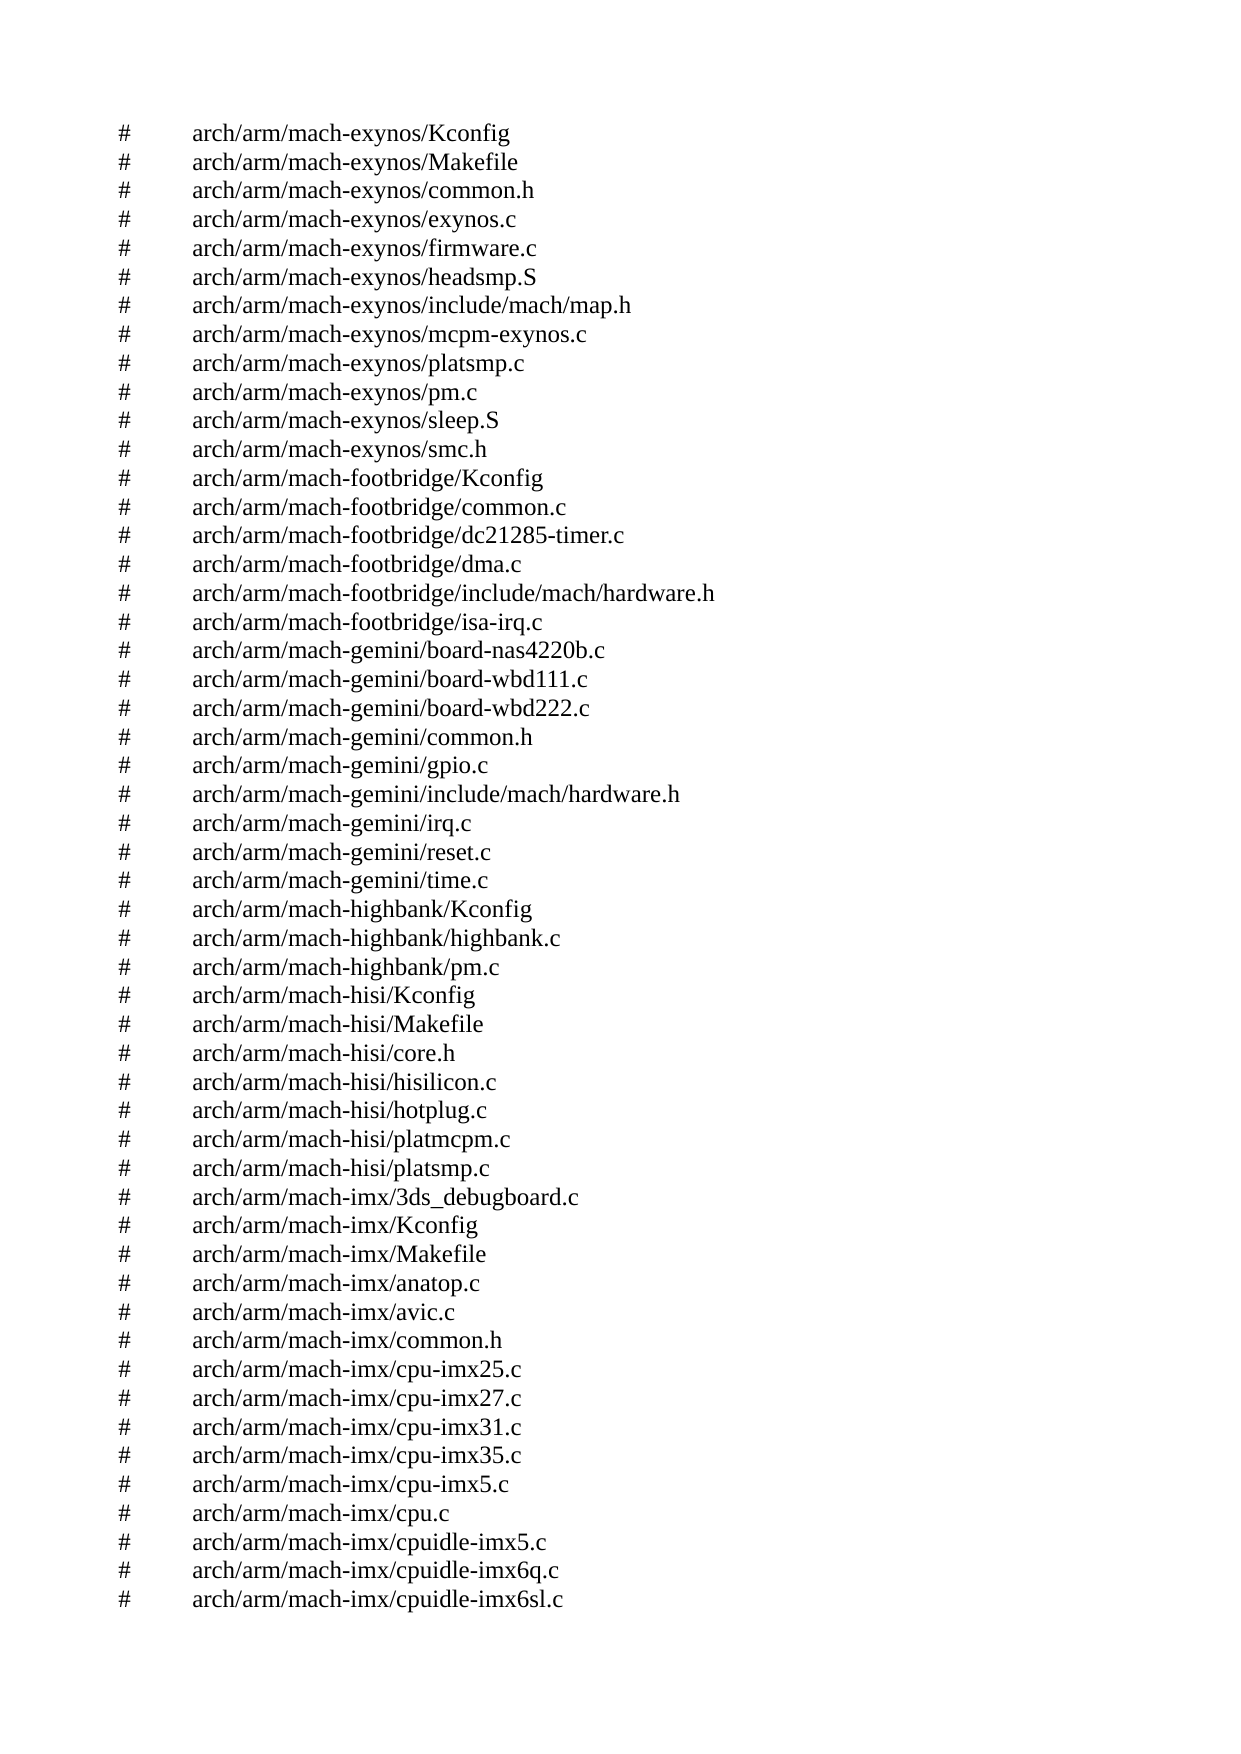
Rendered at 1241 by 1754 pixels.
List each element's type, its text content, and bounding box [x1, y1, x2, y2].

text # arch/arm/mach-footbridge/include/mach/hardware.h [118, 578, 1122, 607]
text # arch/arm/mach-imx/cpuidle-imx5.c [118, 1527, 1122, 1556]
text # arch/arm/mach-imx/cpuidle-imx6sl.c [118, 1584, 1122, 1613]
text # arch/arm/mach-gemini/gpio.c [118, 751, 1122, 779]
text # arch/arm/mach-footbridge/isa-irq.c [118, 607, 1122, 636]
text # arch/arm/mach-gemini/time.c [118, 866, 1122, 894]
text # arch/arm/mach-imx/cpu-imx5.c [118, 1469, 1122, 1498]
text # arch/arm/mach-hisi/Makefile [118, 1009, 1122, 1038]
text # arch/arm/mach-exynos/exynos.c [118, 204, 1122, 233]
text # arch/arm/mach-highbank/highbank.c [118, 923, 1122, 952]
text # arch/arm/mach-gemini/board-wbd111.c [118, 664, 1122, 693]
text # arch/arm/mach-exynos/headsmp.S [118, 262, 1122, 291]
text # arch/arm/mach-footbridge/dc21285-timer.c [118, 521, 1122, 549]
text # arch/arm/mach-gemini/board-wbd222.c [118, 693, 1122, 722]
text # arch/arm/mach-highbank/Kconfig [118, 894, 1122, 923]
text # arch/arm/mach-footbridge/Kconfig [118, 463, 1122, 492]
text # arch/arm/mach-gemini/include/mach/hardware.h [118, 779, 1122, 808]
text # arch/arm/mach-imx/common.h [118, 1326, 1122, 1354]
text # arch/arm/mach-imx/3ds_debugboard.c [118, 1182, 1122, 1211]
text # arch/arm/mach-imx/anatop.c [118, 1268, 1122, 1297]
text # arch/arm/mach-imx/Makefile [118, 1239, 1122, 1268]
text # arch/arm/mach-imx/cpuidle-imx6q.c [118, 1556, 1122, 1584]
text # arch/arm/mach-gemini/board-nas4220b.c [118, 636, 1122, 664]
text # arch/arm/mach-exynos/smc.h [118, 434, 1122, 463]
text # arch/arm/mach-footbridge/dma.c [118, 549, 1122, 578]
text # arch/arm/mach-hisi/hisilicon.c [118, 1067, 1122, 1096]
text # arch/arm/mach-hisi/core.h [118, 1038, 1122, 1067]
text # arch/arm/mach-hisi/platsmp.c [118, 1153, 1122, 1182]
text # arch/arm/mach-exynos/Makefile [118, 147, 1122, 176]
text # arch/arm/mach-exynos/mcpm-exynos.c [118, 319, 1122, 348]
text # arch/arm/mach-exynos/include/mach/map.h [118, 291, 1122, 319]
text # arch/arm/mach-hisi/hotplug.c [118, 1096, 1122, 1124]
text # arch/arm/mach-highbank/pm.c [118, 952, 1122, 981]
text # arch/arm/mach-gemini/common.h [118, 722, 1122, 751]
text # arch/arm/mach-exynos/firmware.c [118, 233, 1122, 262]
text # arch/arm/mach-exynos/pm.c [118, 377, 1122, 406]
text # arch/arm/mach-imx/cpu-imx25.c [118, 1354, 1122, 1383]
text # arch/arm/mach-imx/cpu.c [118, 1498, 1122, 1527]
text # arch/arm/mach-exynos/platsmp.c [118, 348, 1122, 377]
text # arch/arm/mach-exynos/Kconfig [118, 118, 1122, 147]
text # arch/arm/mach-gemini/reset.c [118, 837, 1122, 866]
text # arch/arm/mach-imx/avic.c [118, 1297, 1122, 1326]
text # arch/arm/mach-imx/cpu-imx31.c [118, 1412, 1122, 1441]
text # arch/arm/mach-exynos/sleep.S [118, 406, 1122, 434]
text # arch/arm/mach-imx/cpu-imx35.c [118, 1441, 1122, 1469]
text # arch/arm/mach-footbridge/common.c [118, 492, 1122, 521]
text # arch/arm/mach-imx/cpu-imx27.c [118, 1383, 1122, 1412]
text # arch/arm/mach-gemini/irq.c [118, 808, 1122, 837]
text # arch/arm/mach-imx/Kconfig [118, 1211, 1122, 1239]
text # arch/arm/mach-hisi/Kconfig [118, 981, 1122, 1009]
text # arch/arm/mach-hisi/platmcpm.c [118, 1124, 1122, 1153]
text # arch/arm/mach-exynos/common.h [118, 176, 1122, 204]
